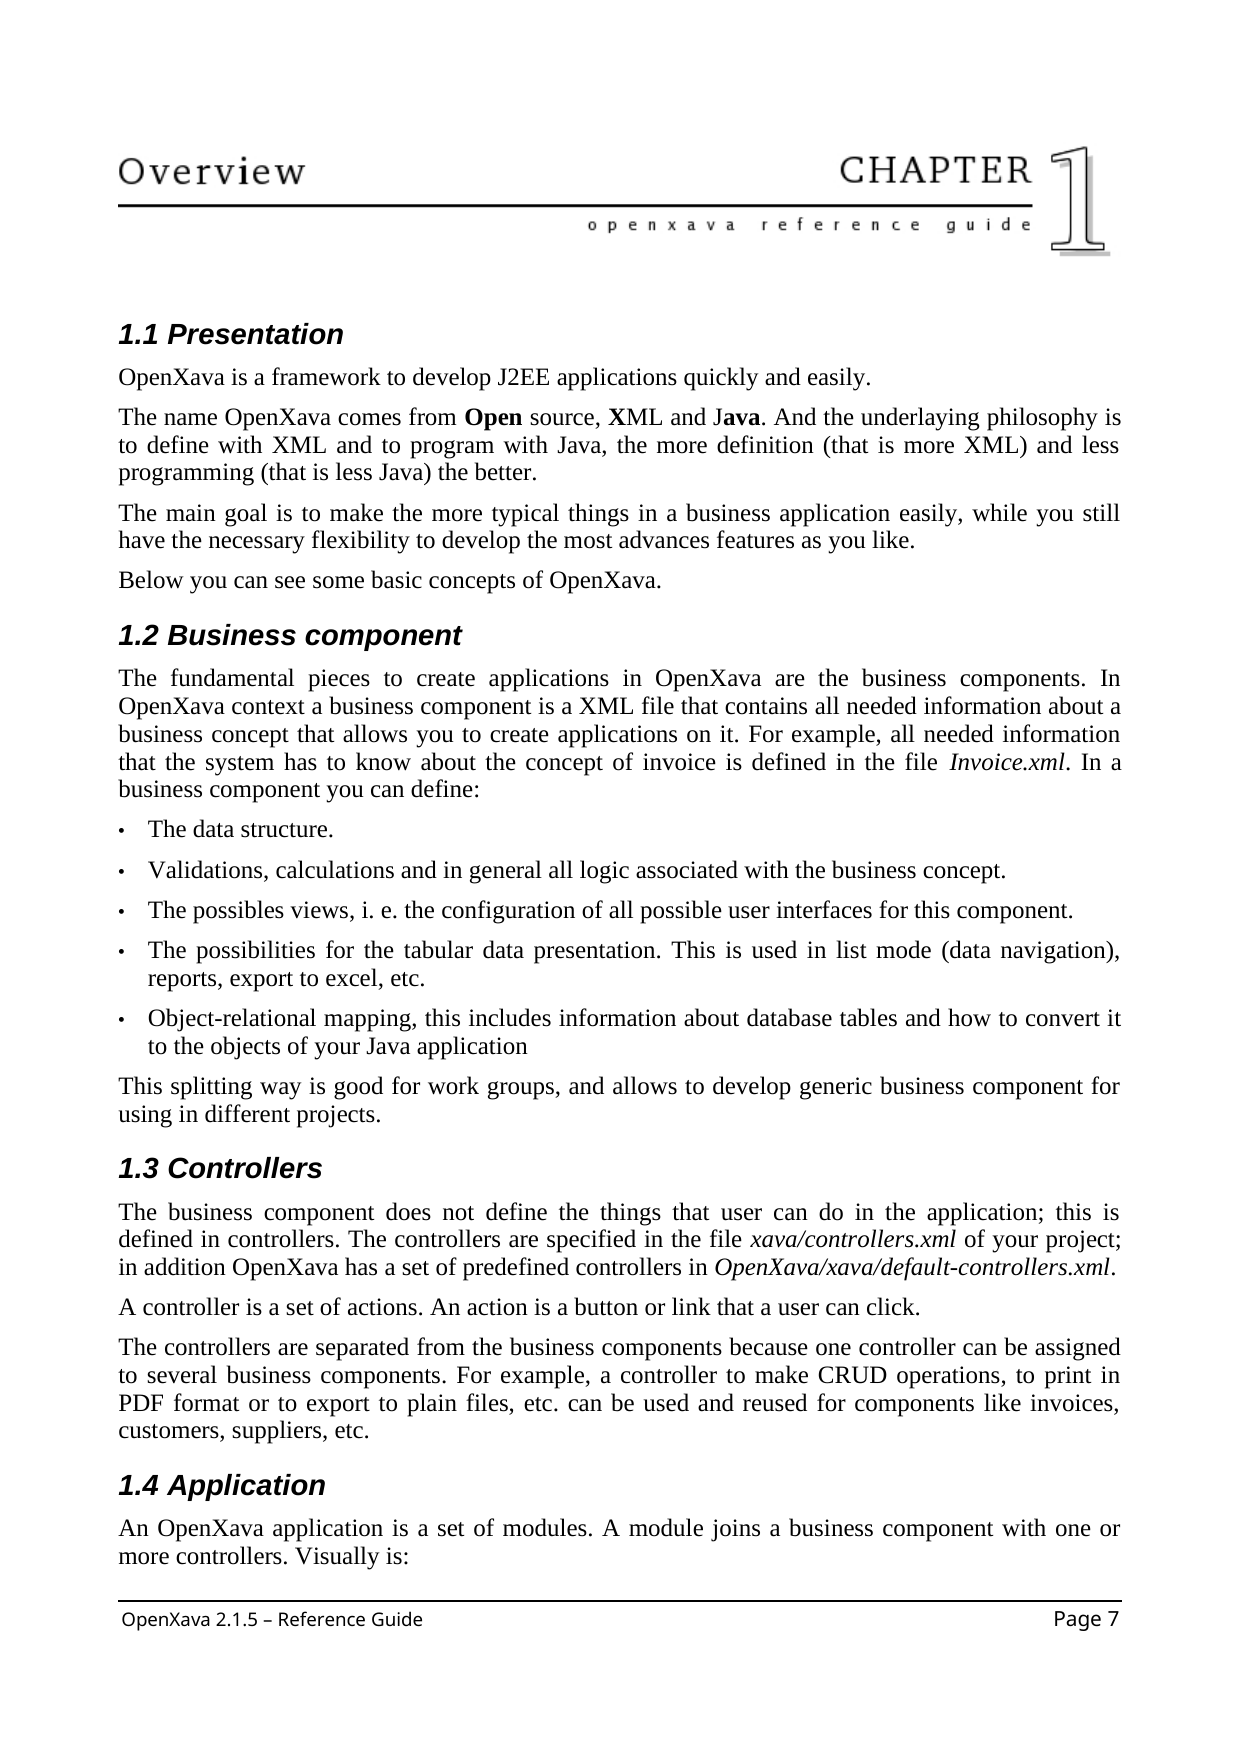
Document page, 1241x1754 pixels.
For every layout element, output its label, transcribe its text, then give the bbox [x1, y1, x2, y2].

text This splitting way is good for work groups, and allows to develop generic business component for using in different projects. [118, 1072, 1122, 1127]
text The fundamental pieces to create applications in OpenXava are the business components. In OpenXava context a business component is a XML file that contains all needed information about a business concept that allows you to create applications on it. For example, all needed information that the system has to know about the concept of invoice is defined in the file Invoice.xml. In a business component you can define: [118, 664, 1122, 803]
list Validations, calculations and in general all logic associated with the business concept. [118, 856, 1122, 883]
text Below you can see some basic concepts of OpenXava. [118, 567, 1122, 594]
subtitle Business component [118, 619, 1122, 652]
list The possibles views, i. e. the configuration of all possible user interfaces for this component. [118, 896, 1122, 924]
text An OpenXava application is a set of modules. A module joins a business component with one or more controllers. Visually is: [118, 1514, 1122, 1570]
picture [118, 118, 1122, 288]
text The controllers are separated from the business components because one controller can be assigned to several business components. For example, a controller to make CRUD operations, to print in PDF format or to export to plain files, etc. can be used and reused for components like invoices, customers, suppliers, etc. [118, 1333, 1122, 1444]
text OpenXava is a framework to develop J2EE applications quickly and easily. [118, 363, 1122, 391]
text The main goal is to make the more typical things in a business application easily, while you still have the necessary flexibility to develop the most advances features as you like. [118, 499, 1122, 554]
subtitle Controllers [118, 1152, 1122, 1185]
text The name OpenXava comes from Open source, XML and Java. And the underlaying philosophy is to define with XML and to program with Java, the more definition (that is more XML) and less programming (that is less Java) the better. [118, 403, 1122, 486]
subtitle Overview [118, 288, 1122, 293]
list Object-relational mapping, this includes information about database tables and how to convert it to the objects of your Java application [118, 1004, 1122, 1059]
list The data structure. [118, 816, 1122, 843]
list The possibilities for the tabular data presentation. This is used in list mode (data navigation), reports, export to excel, etc. [118, 936, 1122, 992]
text The business component does not define the things that user can do in the application; this is defined in controllers. The controllers are specified in the file xava/controllers.xml of your project; in addition OpenXava has a set of predefined controllers in OpenXava/xava/default-controllers.xml. [118, 1198, 1122, 1281]
subtitle Presentation [118, 318, 1122, 350]
text A controller is a set of actions. An action is a button or link that a user can click. [118, 1293, 1122, 1321]
subtitle Application [118, 1469, 1122, 1502]
